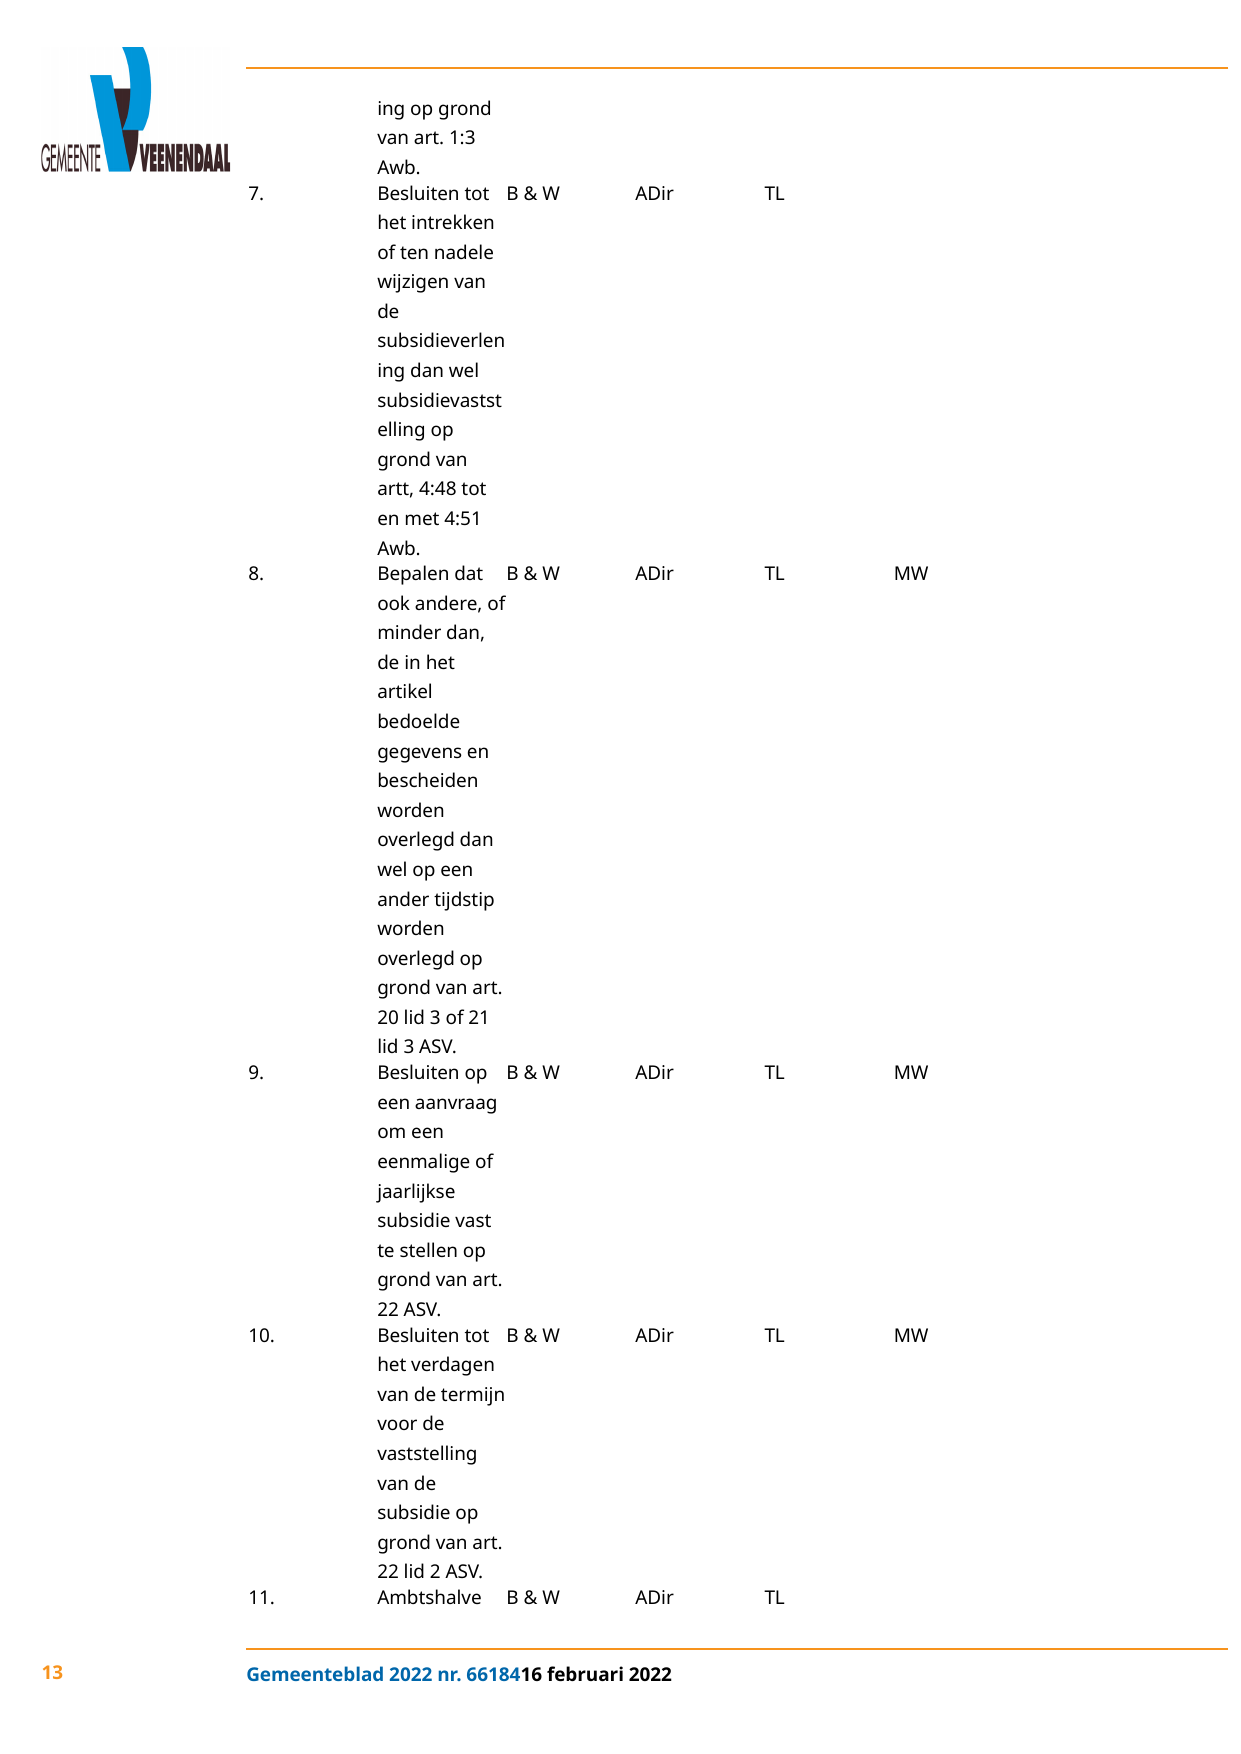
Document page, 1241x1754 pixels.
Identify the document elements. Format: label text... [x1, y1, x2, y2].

table_cell Bepalen dat ook andere, of minder dan, de in het artikel bedoelde gegevens en bescheiden worden overlegd dan wel op een ander tijdstip worden overlegd op grond van art. 20 lid 3 of 21 lid 3 ASV. [377, 560, 506, 1059]
table_cell MW [894, 560, 1022, 1059]
table_cell B & W [506, 1322, 635, 1584]
table_cell Ambtshalve [377, 1584, 506, 1610]
table_cell [1023, 1322, 1152, 1584]
table_cell Besluiten tot het verdagen van de termijn voor de vaststelling van de subsidie op grond van art. 22 lid 2 ASV. [377, 1322, 506, 1584]
table_cell TL [764, 180, 893, 560]
table_cell [1023, 1060, 1152, 1322]
table_cell B & W [506, 1060, 635, 1322]
table_cell ing op grond van art. 1:3 Awb. [377, 95, 506, 180]
table_cell [248, 95, 377, 180]
table_cell [764, 95, 893, 180]
table_cell [894, 180, 1022, 560]
table_cell 9. [248, 1060, 377, 1322]
table_cell MW [894, 1060, 1022, 1322]
table_cell [1023, 1584, 1152, 1610]
table_cell Besluiten op een aanvraag om een eenmalige of jaarlijkse subsidie vast te stellen op grond van art. 22 ASV. [377, 1060, 506, 1322]
table_cell [1023, 180, 1152, 560]
table_cell B & W [506, 180, 635, 560]
table_cell [506, 95, 635, 180]
table_cell 10. [248, 1322, 377, 1584]
table_cell ADir [635, 1322, 764, 1584]
table_cell ADir [635, 180, 764, 560]
table_cell TL [764, 1584, 893, 1610]
picture [123, 47, 231, 172]
table_cell MW [894, 1322, 1022, 1584]
table_cell TL [764, 560, 893, 1059]
table_cell TL [764, 1060, 893, 1322]
table_cell 11. [248, 1584, 377, 1610]
table_cell B & W [506, 1584, 635, 1610]
table_cell ADir [635, 1584, 764, 1610]
table_cell TL [764, 1322, 893, 1584]
table_cell [894, 95, 1022, 180]
table_cell [635, 95, 764, 180]
table_cell 7. [248, 180, 377, 560]
table_cell 8. [248, 560, 377, 1059]
picture [41, 47, 130, 172]
table_cell B & W [506, 560, 635, 1059]
table_cell Besluiten tot het intrekken of ten nadele wijzigen van de subsidieverlening dan wel subsidievaststelling op grond van artt, 4:48 tot en met 4:51 Awb. [377, 180, 506, 560]
table_cell [1023, 95, 1152, 180]
table_cell [894, 1584, 1022, 1610]
table_cell [1023, 560, 1152, 1059]
table_cell ADir [635, 560, 764, 1059]
table_cell ADir [635, 1060, 764, 1322]
